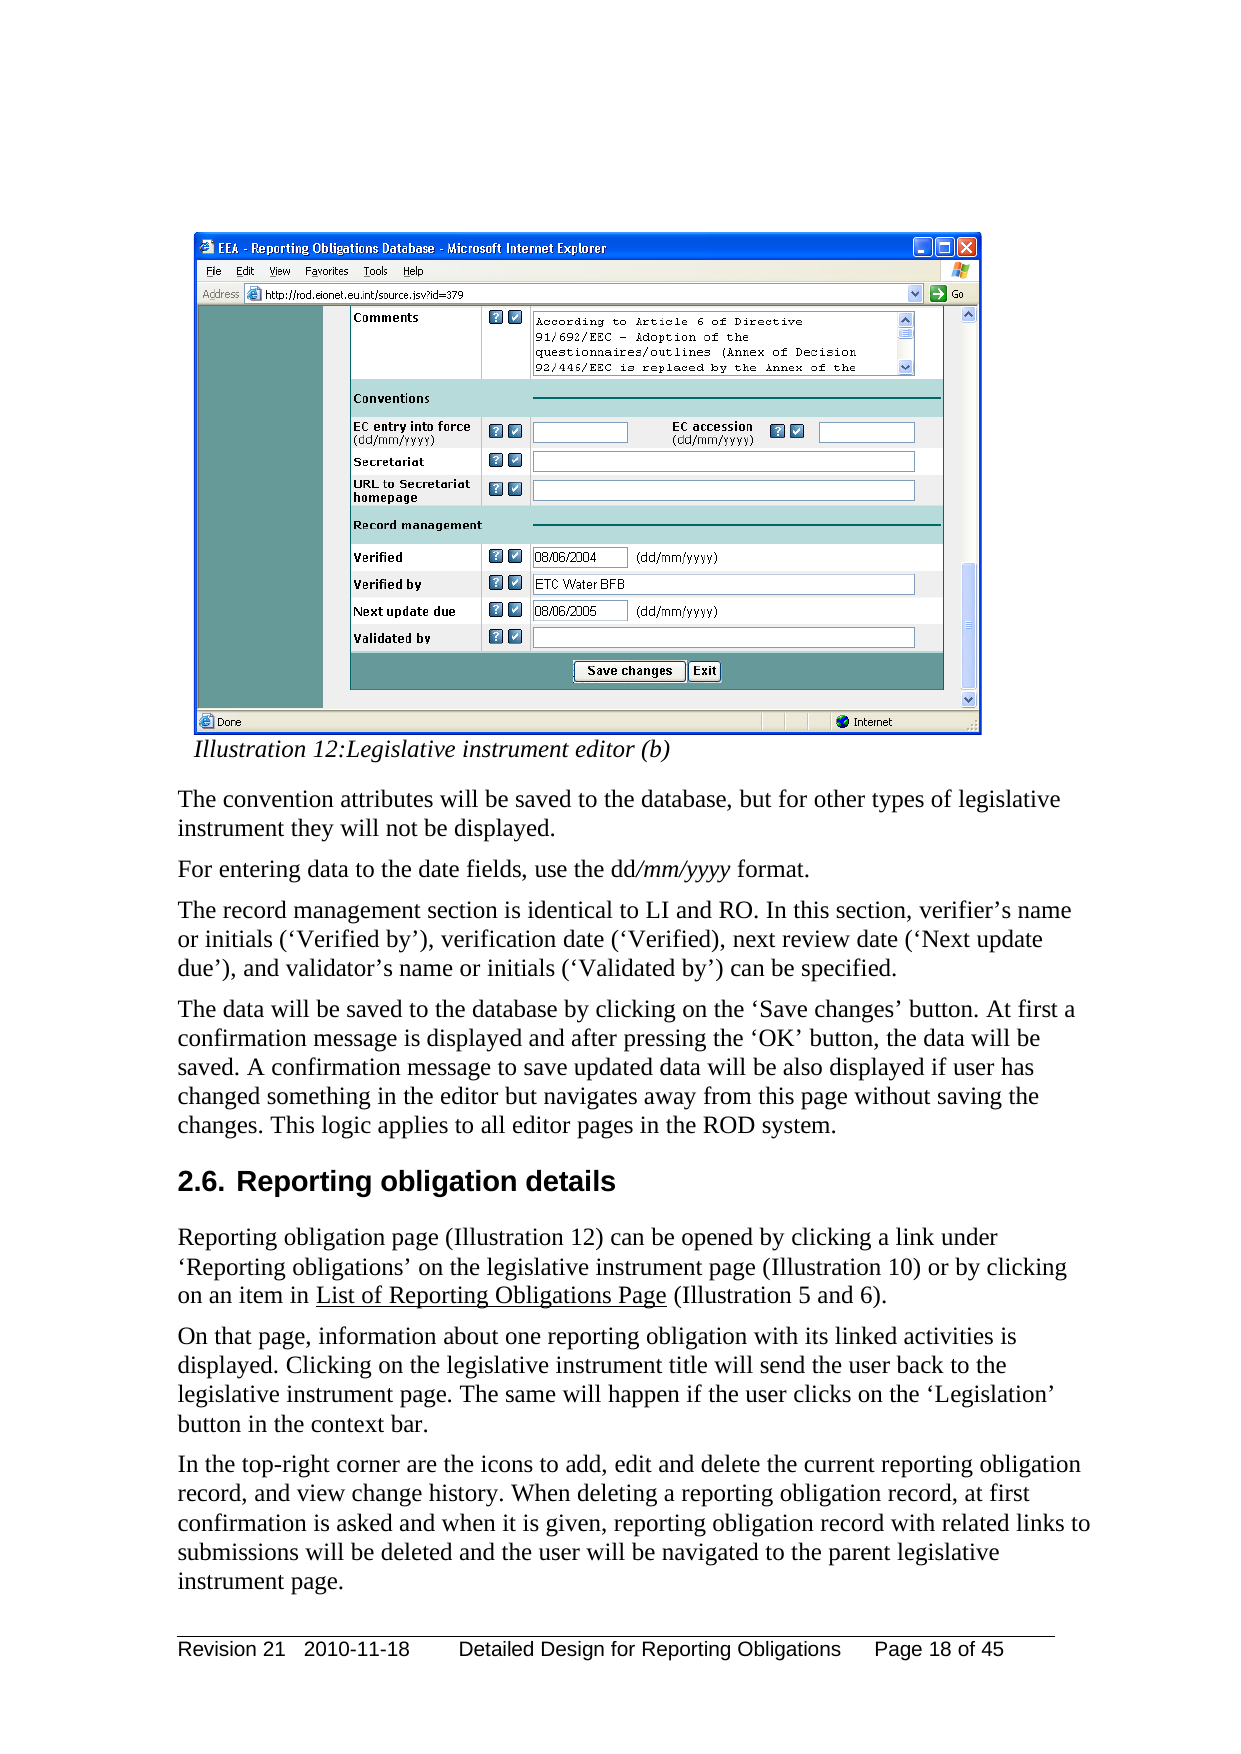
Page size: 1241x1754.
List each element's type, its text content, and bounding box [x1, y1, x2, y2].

subtitle Reporting obligation details [177, 1164, 1092, 1197]
picture [193, 232, 982, 735]
text In the top-right corner are the icons to add, edit and delete the current reporting obligation record, and view change history. When deleting a reporting obligation record, at first confirmation is asked and when it is given, reporting obligation record with related links to submissions will be deleted and the user will be navigated to the parent legislative instrument page. [177, 1449, 1092, 1594]
text The record management section is identical to LI and RO. In this section, verifier’s name or initials (‘Verified by’), verification date (‘Verified), next review date (‘Next update due’), and validator’s name or initials (‘Validated by’) can be specified. [177, 895, 1092, 982]
text The convention attributes will be saved to the database, but for other types of legislative instrument they will not be displayed. [177, 784, 1092, 842]
text For entering data to the date fields, use the dd/mm/yyyy format. [177, 854, 1092, 883]
text Reporting obligation page (Illustration 12) can be opened by clicking a link under ‘Reporting obligations’ on the legislative instrument page (Illustration 10) or by clicking on an item in List of Reporting Obligations Page (Illustration 5 and 6). [177, 1222, 1092, 1309]
text On that page, information about one reporting obligation with its linked activities is displayed. Clicking on the legislative instrument title will send the user back to the legislative instrument page. The same will happen if the user clicks on the ‘Legislation’ button in the context bar. [177, 1321, 1092, 1437]
text Illustration 12:Legislative instrument editor (b) [194, 735, 981, 763]
text The data will be saved to the database by clicking on the ‘Save changes’ button. At first a confirmation message is displayed and after pressing the ‘OK’ button, the data will be saved. A confirmation message to save updated data will be also displayed if user has changed something in the editor but navigates away from this page without saving the changes. This logic applies to all editor pages in the ROD system. [177, 994, 1092, 1139]
